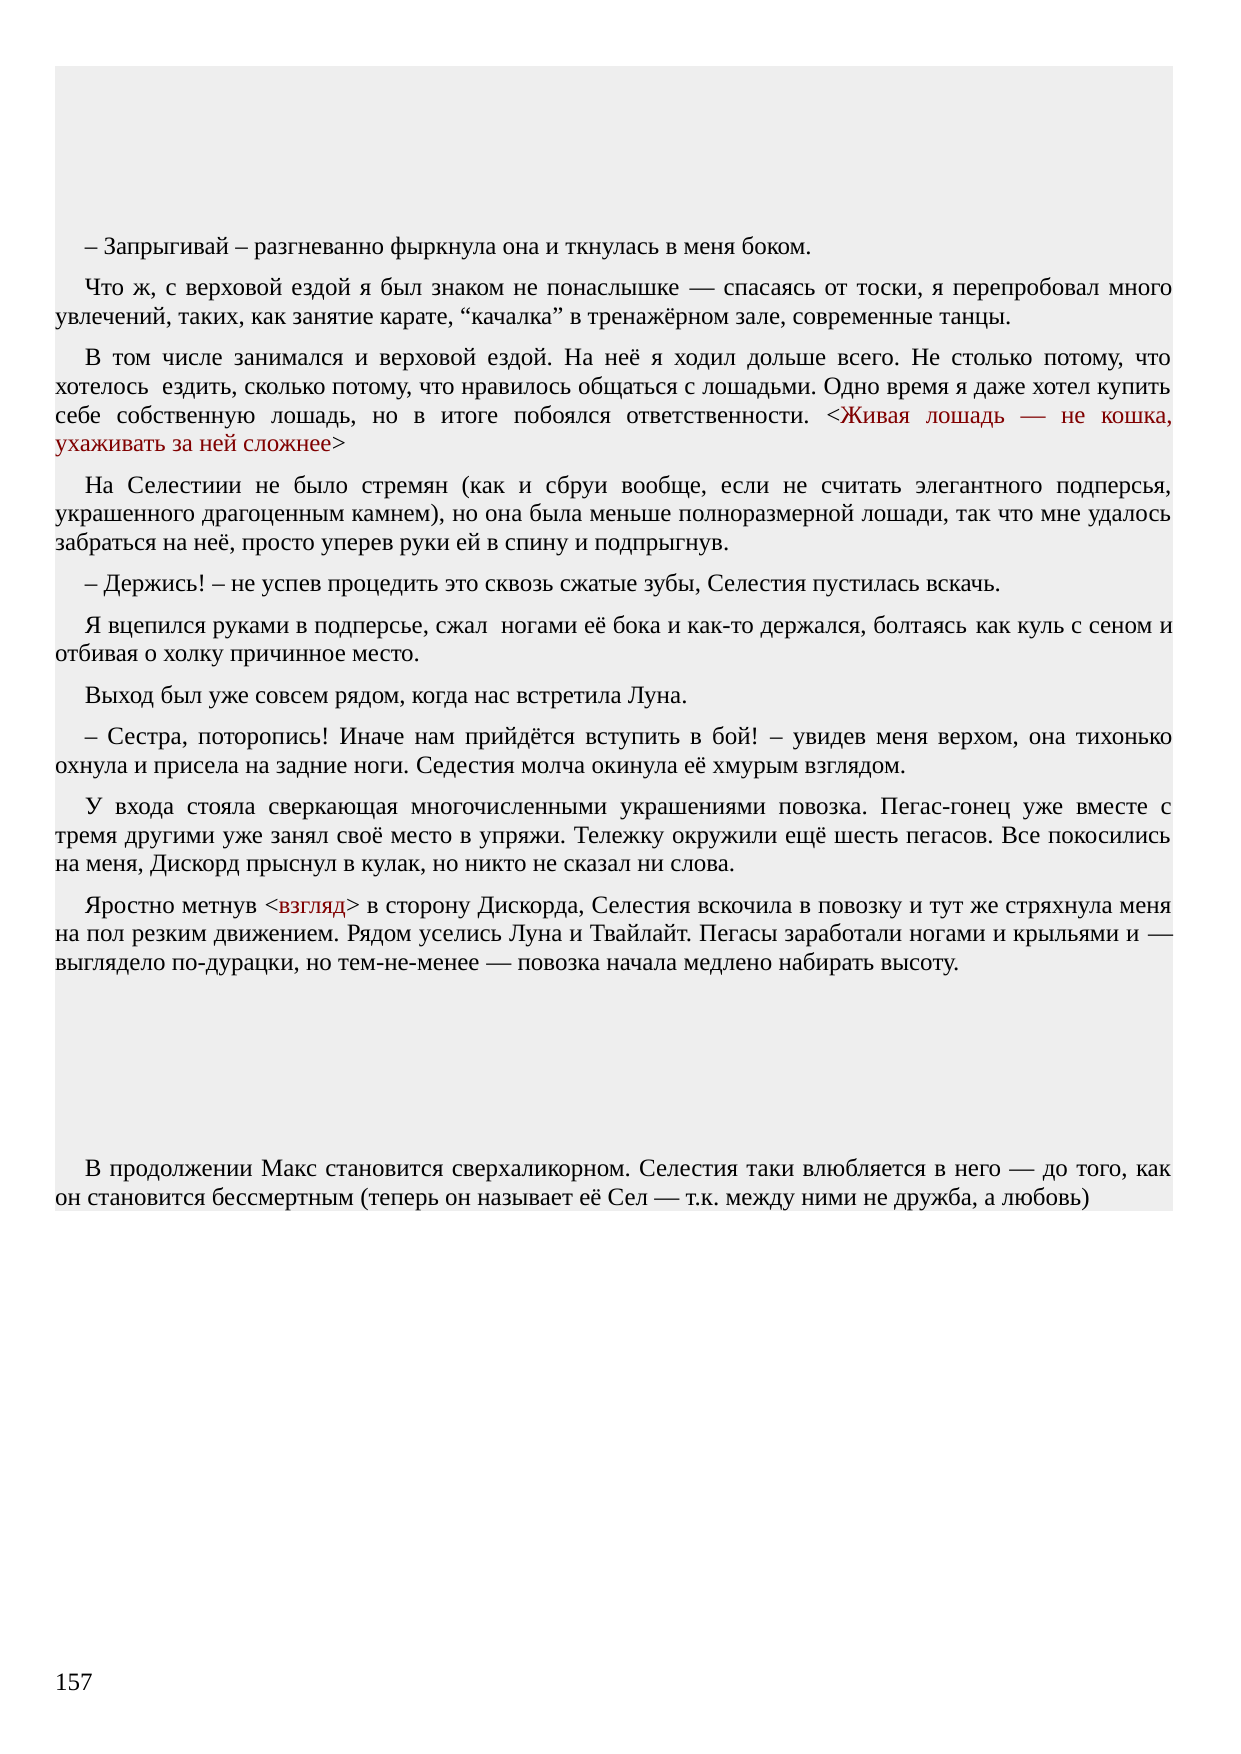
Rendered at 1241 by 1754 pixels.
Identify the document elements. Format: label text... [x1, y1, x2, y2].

text Что ж, с верховой ездой я был знаком не понаслышке — спасаясь от тоски, я перепробовал много увлечений, таких, как занятие карате, “качалка” в тренажёрном зале, современные танцы. [55, 272, 1173, 330]
text Яростно метнув <взгляд> в сторону Дискорда, Селестия вскочила в повозку и тут же стряхнула меня на пол резким движением. Рядом уселись Луна и Твайлайт. Пегасы заработали ногами и крыльями и — выглядело по-дурацки, но тем-не-менее — повозка начала медлено набирать высоту. [55, 890, 1173, 976]
text Выход был уже совсем рядом, когда нас встретила Луна. [55, 680, 1173, 708]
text – Запрыгивай – разгневанно фыркнула она и ткнулась в меня боком. [55, 231, 1173, 260]
text В том числе занимался и верховой ездой. На неё я ходил дольше всего. Не столько потому, что хотелось ездить, сколько потому, что нравилось общаться с лошадьми. Одно время я даже хотел купить себе собственную лошадь, но в итоге побоялся ответственности. <Живая лошадь — не кошка, ухаживать за ней сложнее> [55, 342, 1173, 457]
text На Селестиии не было стремян (как и сбруи вообще, если не считать элегантного подперсья, украшенного драгоценным камнем), но она была меньше полноразмерной лошади, так что мне удалось забраться на неё, просто уперев руки ей в спину и подпрыгнув. [55, 470, 1173, 556]
text – Держись! – не успев процедить это сквозь сжатые зубы, Селестия пустилась вскачь. [55, 568, 1173, 597]
text Я вцепился руками в подперсье, сжал ногами её бока и как-то держался, болтаясь как куль с сеном и отбивая о холку причинное место. [55, 610, 1173, 667]
text В продолжении Макс становится сверхаликорном. Селестия таки влюбляется в него — до того, как он становится бессмертным (теперь он называет её Сел — т.к. между ними не дружба, а любовь) [55, 1153, 1173, 1211]
text – Сестра, поторопись! Иначе нам прийдётся вступить в бой! – увидев меня верхом, она тихонько охнула и присела на задние ноги. Седестия молча окинула её хмурым взглядом. [55, 721, 1173, 778]
text У входа стояла сверкающая многочисленными украшениями повозка. Пегас-гонец уже вместе с тремя другими уже занял своё место в упряжи. Тележку окружили ещё шесть пегасов. Все покосились на меня, Дискорд прыснул в кулак, но никто не сказал ни слова. [55, 791, 1173, 877]
